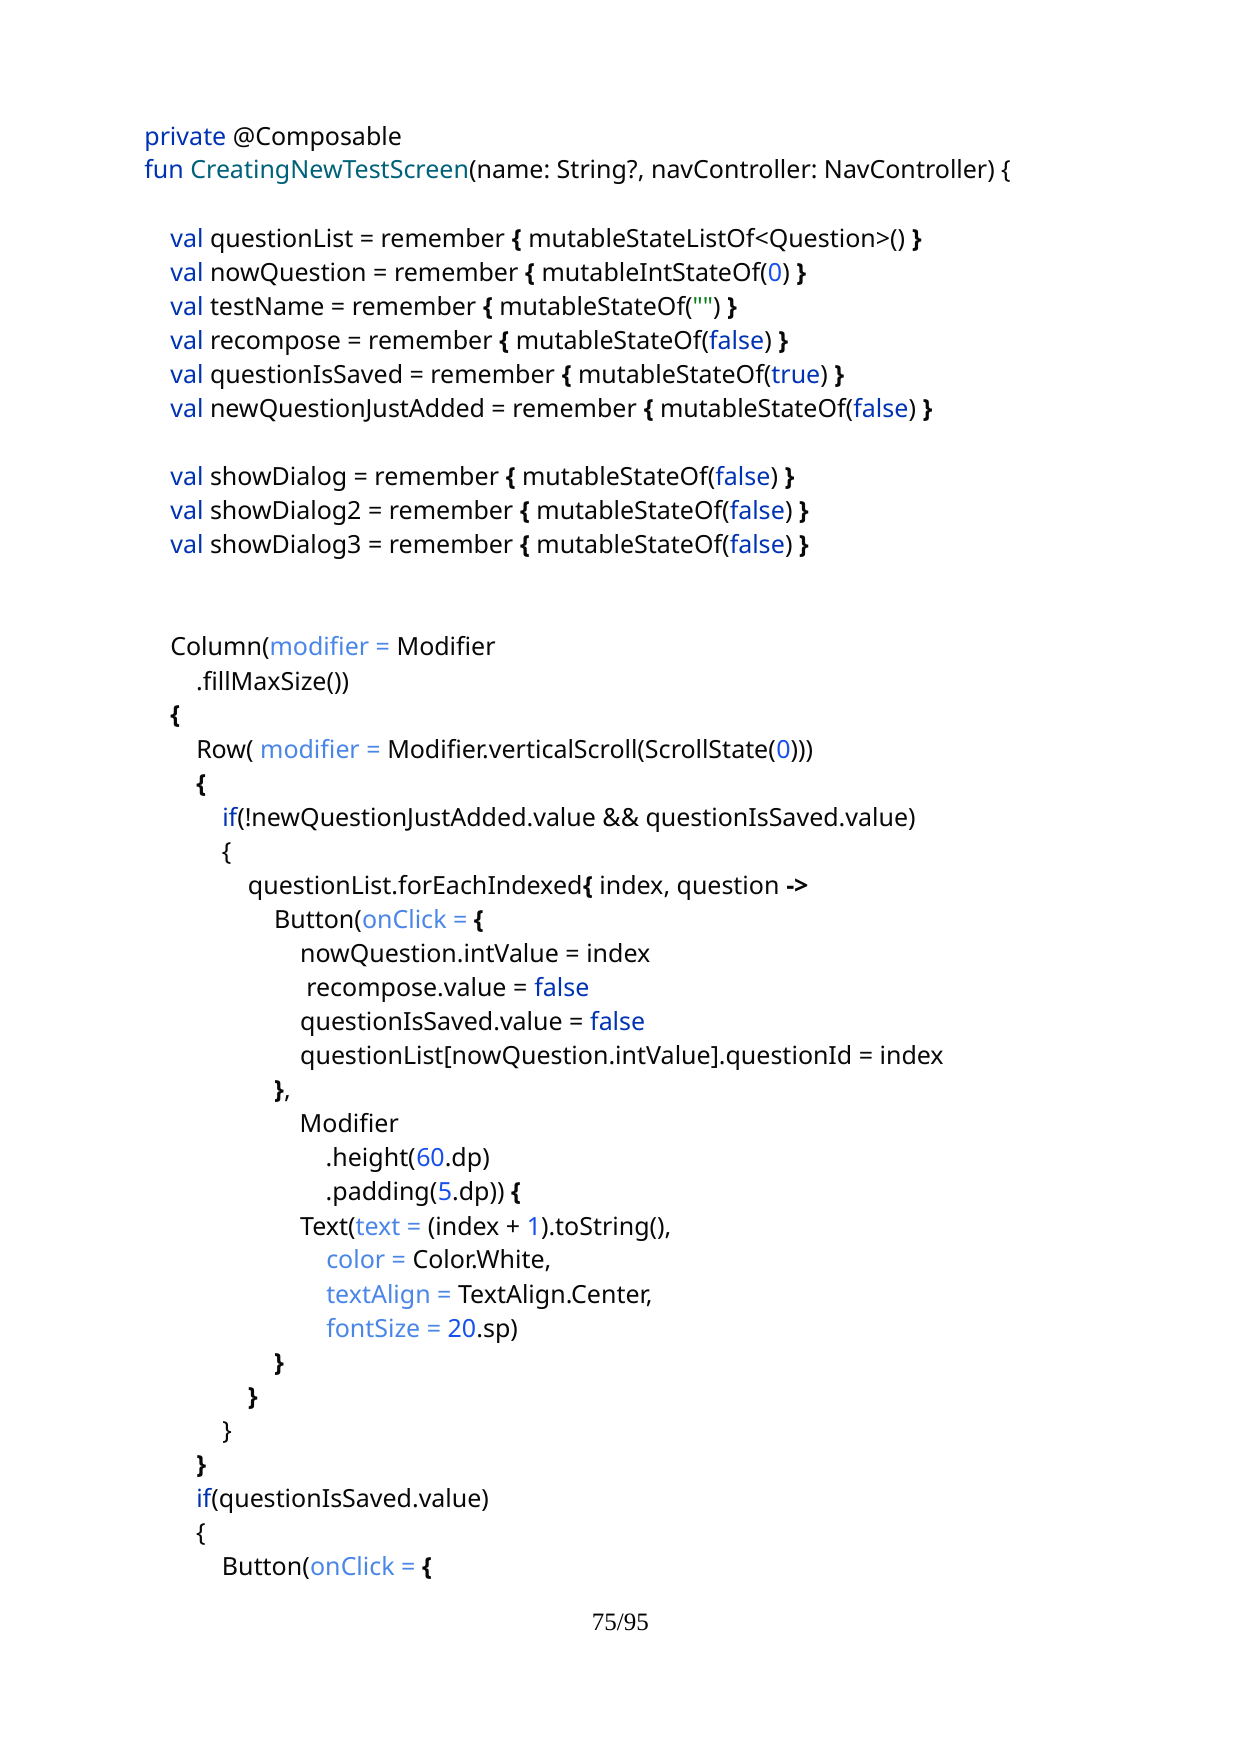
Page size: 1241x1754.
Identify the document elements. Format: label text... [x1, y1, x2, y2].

text private @Composable fun CreatingNewTestScreen(name: String?, navController: NavController) { val questionList = remember { mutableStateListOf<Question>() } val nowQuestion = remember { mutableIntStateOf(0) } val testName = remember { mutableStateOf("") } val recompose = remember { mutableStateOf(false) } val questionIsSaved = remember { mutableStateOf(true) } val newQuestionJustAdded = remember { mutableStateOf(false) } val showDialog = remember { mutableStateOf(false) } val showDialog2 = remember { mutableStateOf(false) } val showDialog3 = remember { mutableStateOf(false) } Column(modifier = Modifier .fillMaxSize()) { Row( modifier = Modifier.verticalScroll(ScrollState(0))) { if(!newQuestionJustAdded.value && questionIsSaved.value) { questionList.forEachIndexed{ index, question -> Button(onClick = { nowQuestion.intValue = index recompose.value = false questionIsSaved.value = false questionList[nowQuestion.intValue].questionId = index }, Modifier .height(60.dp) .padding(5.dp)) { Text(text = (index + 1).toString(), color = Color.White, textAlign = TextAlign.Center, fontSize = 20.sp) } } } } if(questionIsSaved.value) { Button(onClick = { [118, 118, 1122, 1583]
